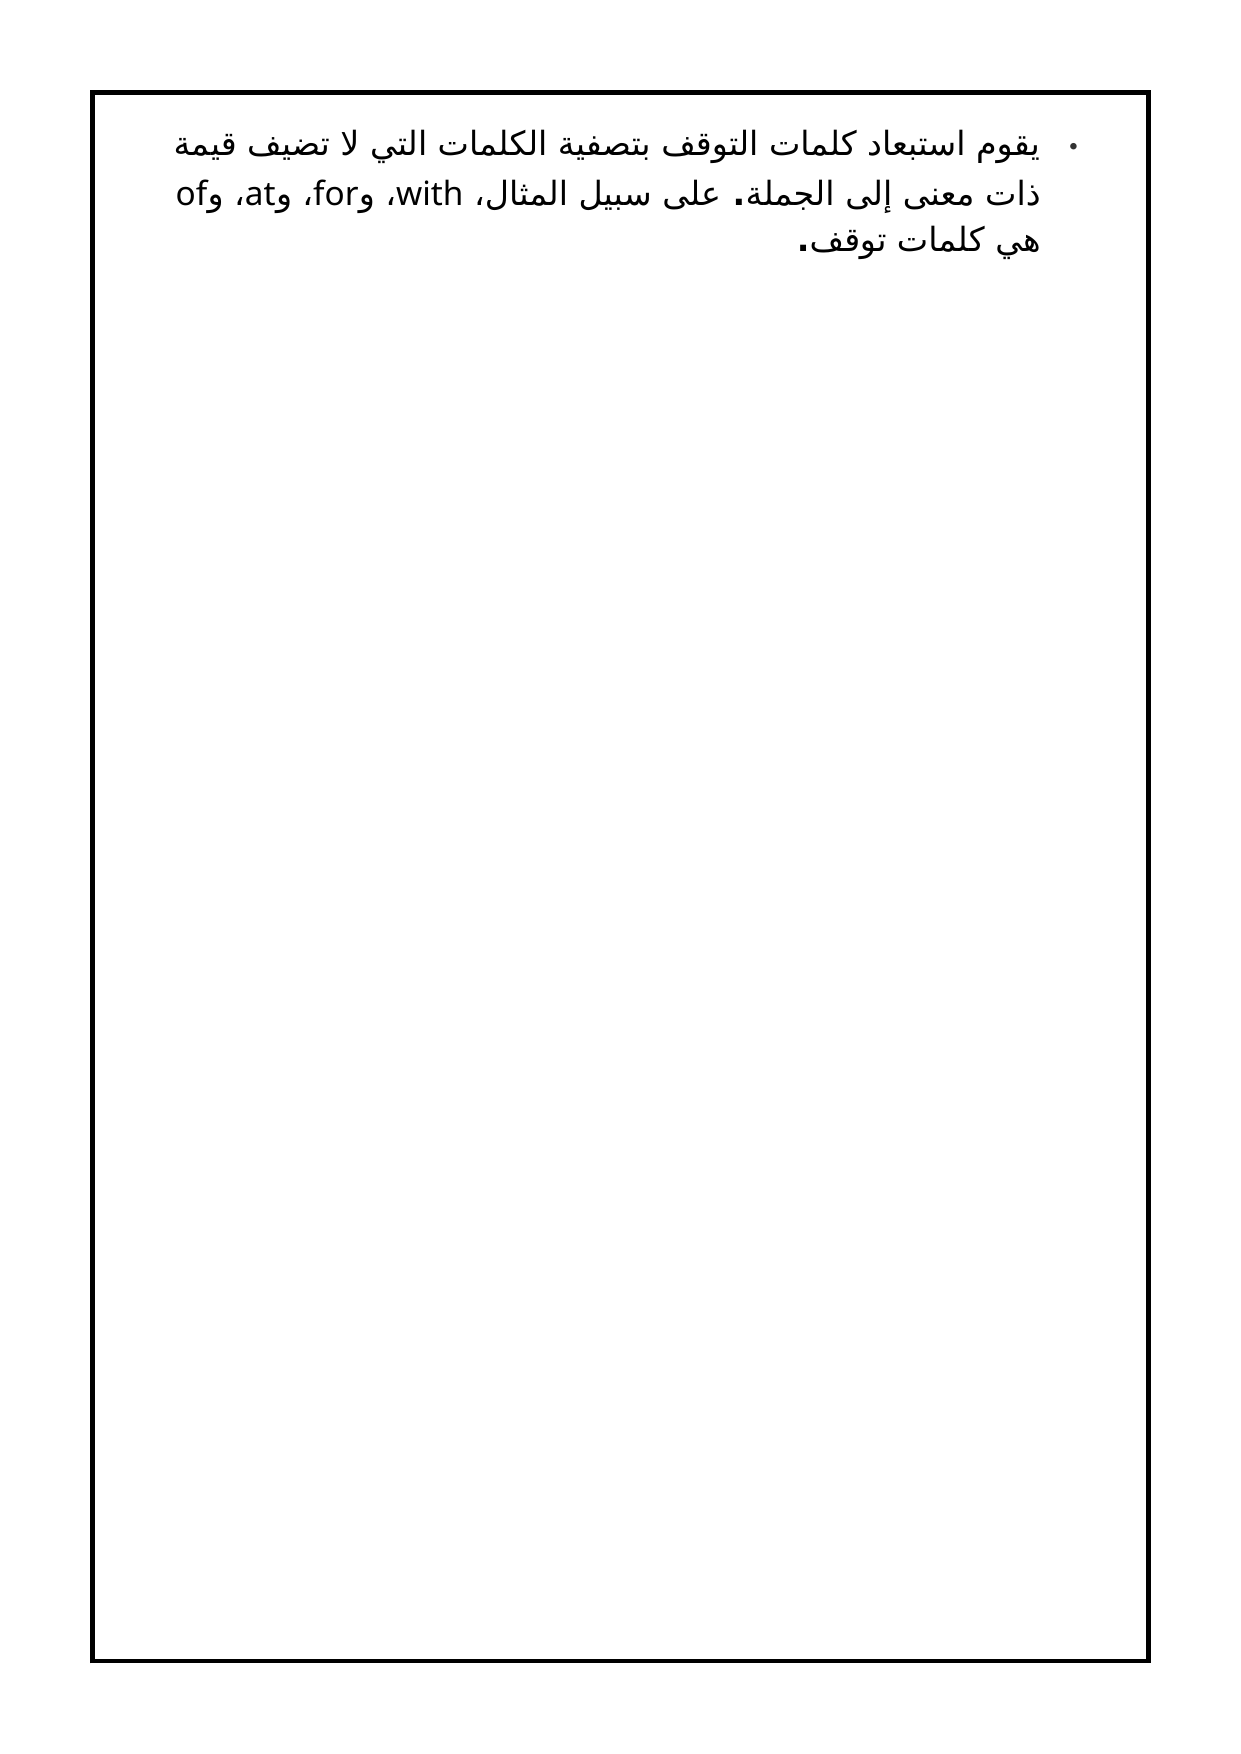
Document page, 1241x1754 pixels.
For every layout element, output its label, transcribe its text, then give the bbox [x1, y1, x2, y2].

list يقوم استبعاد كلمات التوقف بتصفية الكلمات التي لا تضيف قيمة ذات معنى إلى الجملة. على سبيل المثال، with، وfor، وat، وof هي كلمات توقف. [125, 125, 1078, 259]
